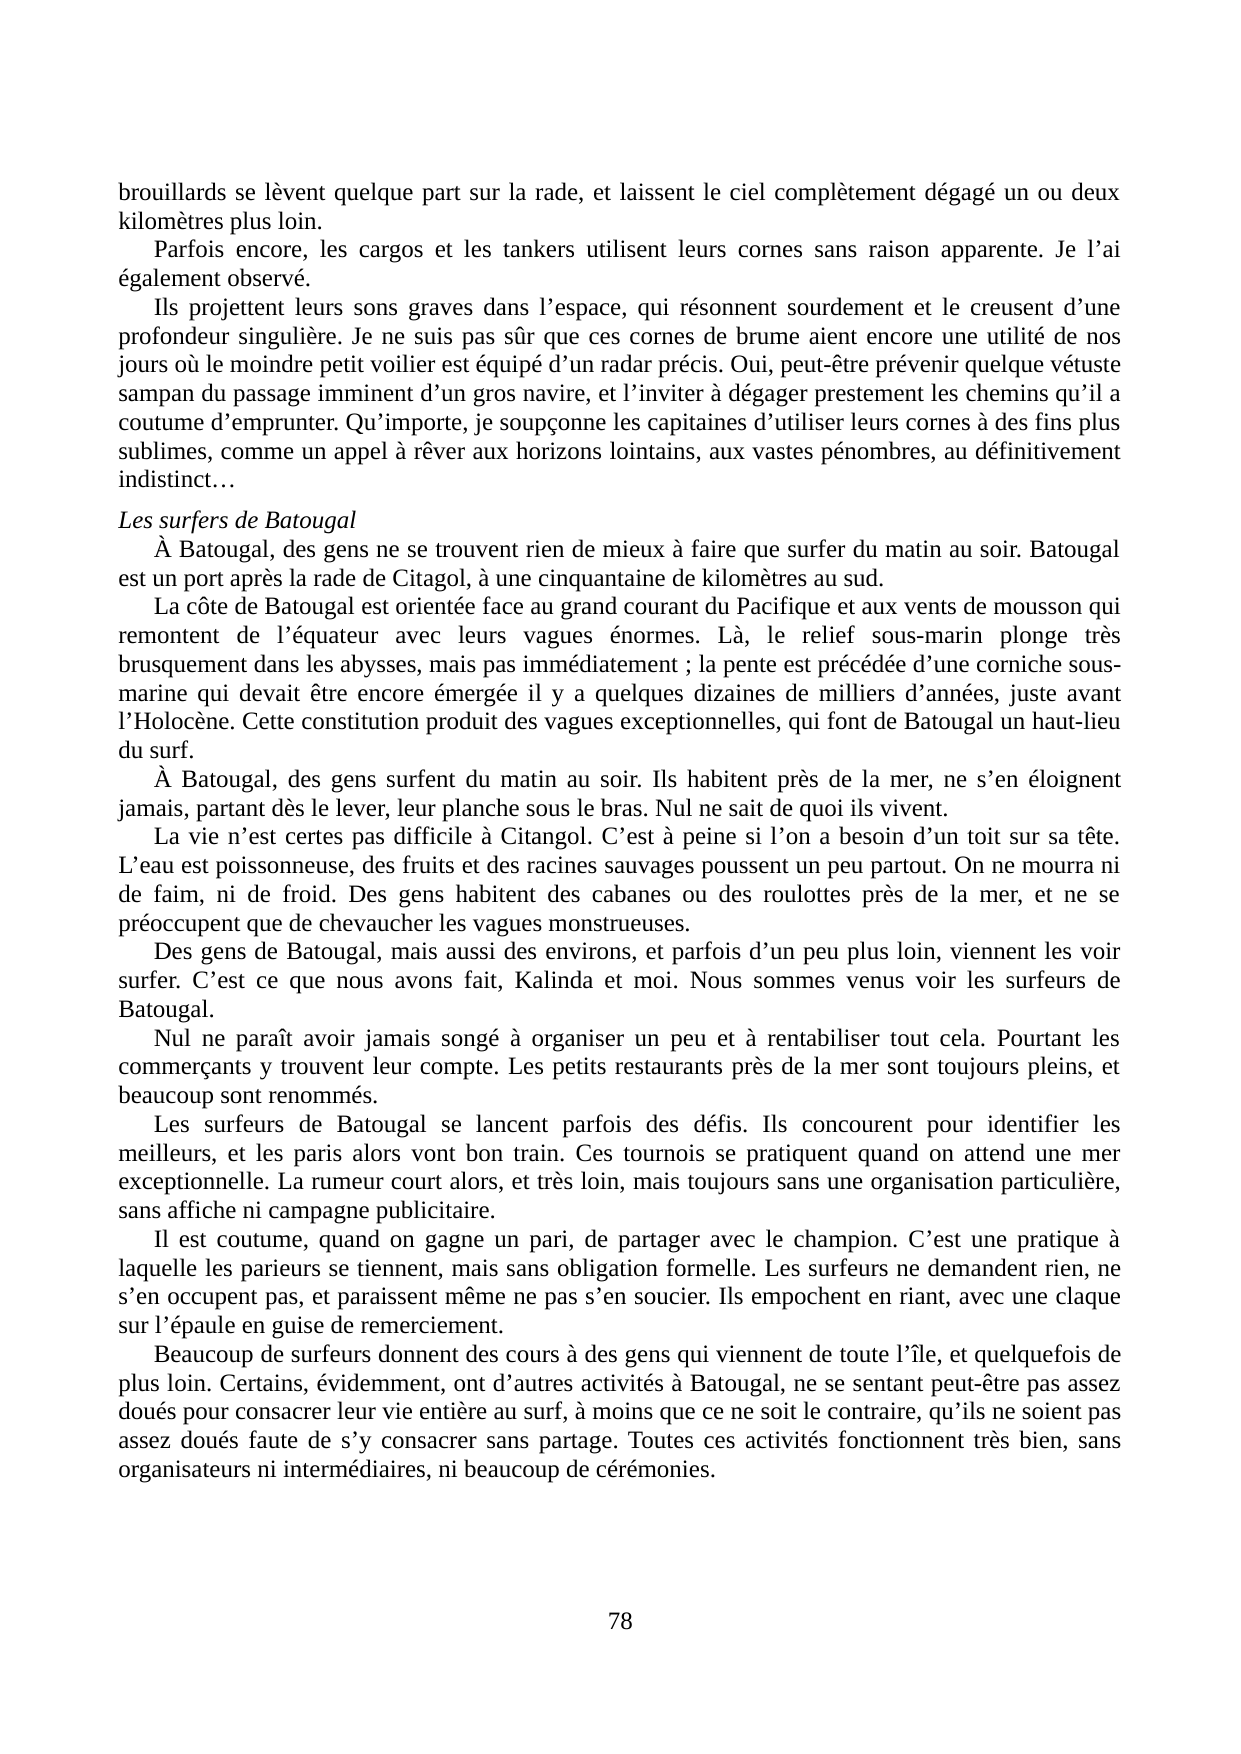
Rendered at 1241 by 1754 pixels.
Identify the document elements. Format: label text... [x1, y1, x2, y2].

subtitle Les surfers de Batougal [118, 505, 1122, 534]
text Nul ne paraît avoir jamais songé à organiser un peu et à rentabiliser tout cela. Pourtant les commerçants y trouvent leur compte. Les petits restaurants près de la mer sont toujours pleins, et beaucoup sont renommés. [118, 1023, 1122, 1109]
text Ils projettent leurs sons graves dans l’espace, qui résonnent sourdement et le creusent d’une profondeur singulière. Je ne suis pas sûr que ces cornes de brume aient encore une utilité de nos jours où le moindre petit voilier est équipé d’un radar précis. Oui, peut-être prévenir quelque vétuste sampan du passage imminent d’un gros navire, et l’inviter à dégager prestement les chemins qu’il a coutume d’emprunter. Qu’importe, je soupçonne les capitaines d’utiliser leurs cornes à des fins plus sublimes, comme un appel à rêver aux horizons lointains, aux vastes pénombres, au définitivement indistinct… [118, 292, 1122, 493]
text À Batougal, des gens ne se trouvent rien de mieux à faire que surfer du matin au soir. Batougal est un port après la rade de Citagol, à une cinquantaine de kilomètres au sud. [118, 534, 1122, 591]
text La vie n’est certes pas difficile à Citangol. C’est à peine si l’on a besoin d’un toit sur sa tête. L’eau est poissonneuse, des fruits et des racines sauvages poussent un peu partout. On ne mourra ni de faim, ni de froid. Des gens habitent des cabanes ou des roulottes près de la mer, et ne se préoccupent que de chevaucher les vagues monstrueuses. [118, 821, 1122, 936]
text Les surfeurs de Batougal se lancent parfois des défis. Ils concourent pour identifier les meilleurs, et les paris alors vont bon train. Ces tournois se pratiquent quand on attend une mer exceptionnelle. La rumeur court alors, et très loin, mais toujours sans une organisation particulière, sans affiche ni campagne publicitaire. [118, 1109, 1122, 1224]
text Il est coutume, quand on gagne un pari, de partager avec le champion. C’est une pratique à laquelle les parieurs se tiennent, mais sans obligation formelle. Les surfeurs ne demandent rien, ne s’en occupent pas, et paraissent même ne pas s’en soucier. Ils empochent en riant, avec une claque sur l’épaule en guise de remerciement. [118, 1224, 1122, 1339]
text brouillards se lèvent quelque part sur la rade, et laissent le ciel complètement dégagé un ou deux kilomètres plus loin. [118, 177, 1122, 234]
text Parfois encore, les cargos et les tankers utilisent leurs cornes sans raison apparente. Je l’ai également observé. [118, 234, 1122, 292]
text À Batougal, des gens surfent du matin au soir. Ils habitent près de la mer, ne s’en éloignent jamais, partant dès le lever, leur planche sous le bras. Nul ne sait de quoi ils vivent. [118, 764, 1122, 821]
text Beaucoup de surfeurs donnent des cours à des gens qui viennent de toute l’île, et quelquefois de plus loin. Certains, évidemment, ont d’autres activités à Batougal, ne se sentant peut-être pas assez doués pour consacrer leur vie entière au surf, à moins que ce ne soit le contraire, qu’ils ne soient pas assez doués faute de s’y consacrer sans partage. Toutes ces activités fonctionnent très bien, sans organisateurs ni intermédiaires, ni beaucoup de cérémonies. [118, 1339, 1122, 1483]
text La côte de Batougal est orientée face au grand courant du Pacifique et aux vents de mousson qui remontent de l’équateur avec leurs vagues énormes. Là, le relief sous-marin plonge très brusquement dans les abysses, mais pas immédiatement ; la pente est précédée d’une corniche sous-marine qui devait être encore émergée il y a quelques dizaines de milliers d’années, juste avant l’Holocène. Cette constitution produit des vagues exceptionnelles, qui font de Batougal un haut-lieu du surf. [118, 591, 1122, 764]
text Des gens de Batougal, mais aussi des environs, et parfois d’un peu plus loin, viennent les voir surfer. C’est ce que nous avons fait, Kalinda et moi. Nous sommes venus voir les surfeurs de Batougal. [118, 936, 1122, 1023]
